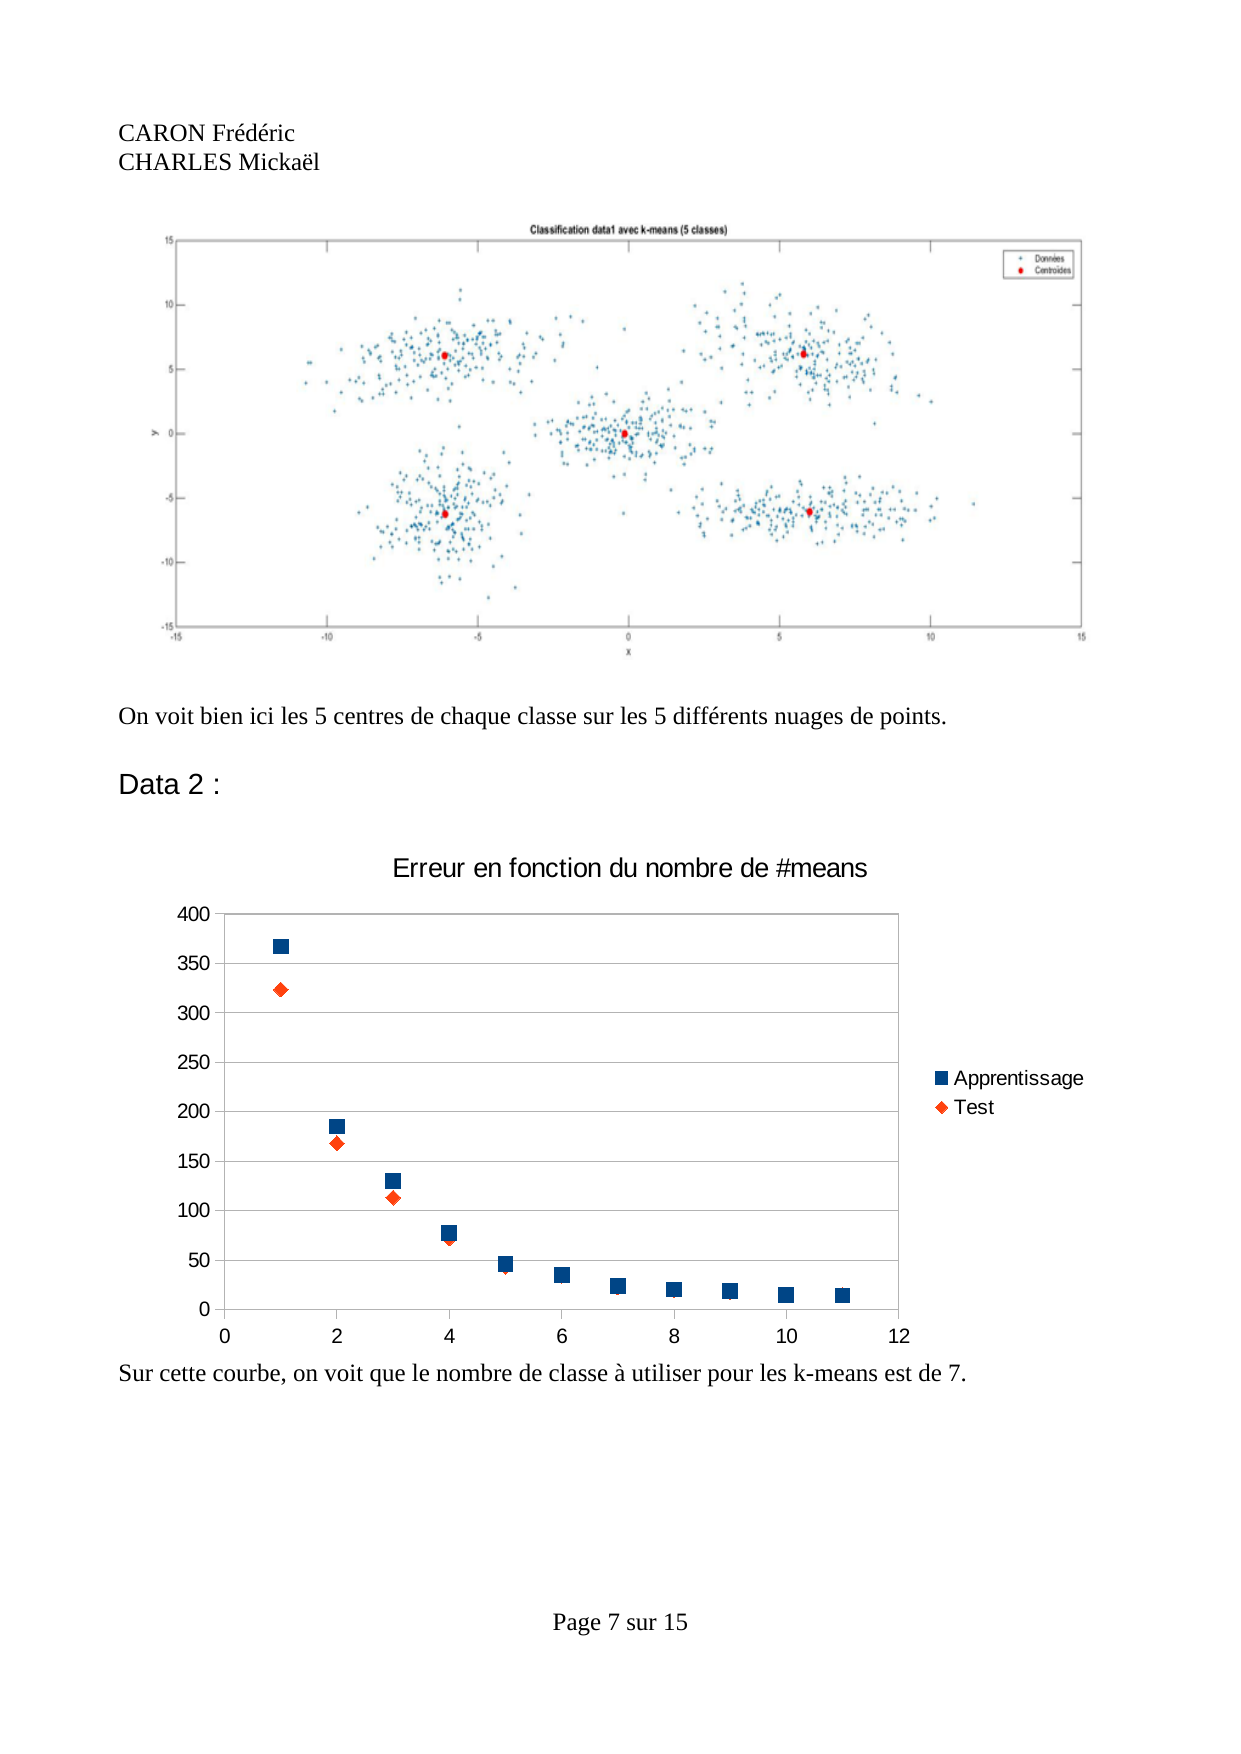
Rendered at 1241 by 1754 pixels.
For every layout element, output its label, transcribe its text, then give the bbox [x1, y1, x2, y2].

subtitle Data 2 : [118, 767, 1122, 801]
picture [147, 205, 1093, 660]
text Sur cette courbe, on voit que le nombre de classe à utiliser pour les k-means est de 7. [118, 1140, 1122, 1387]
text On voit bien ici les 5 centres de chaque classe sur les 5 différents nuages de points. [118, 701, 1122, 730]
